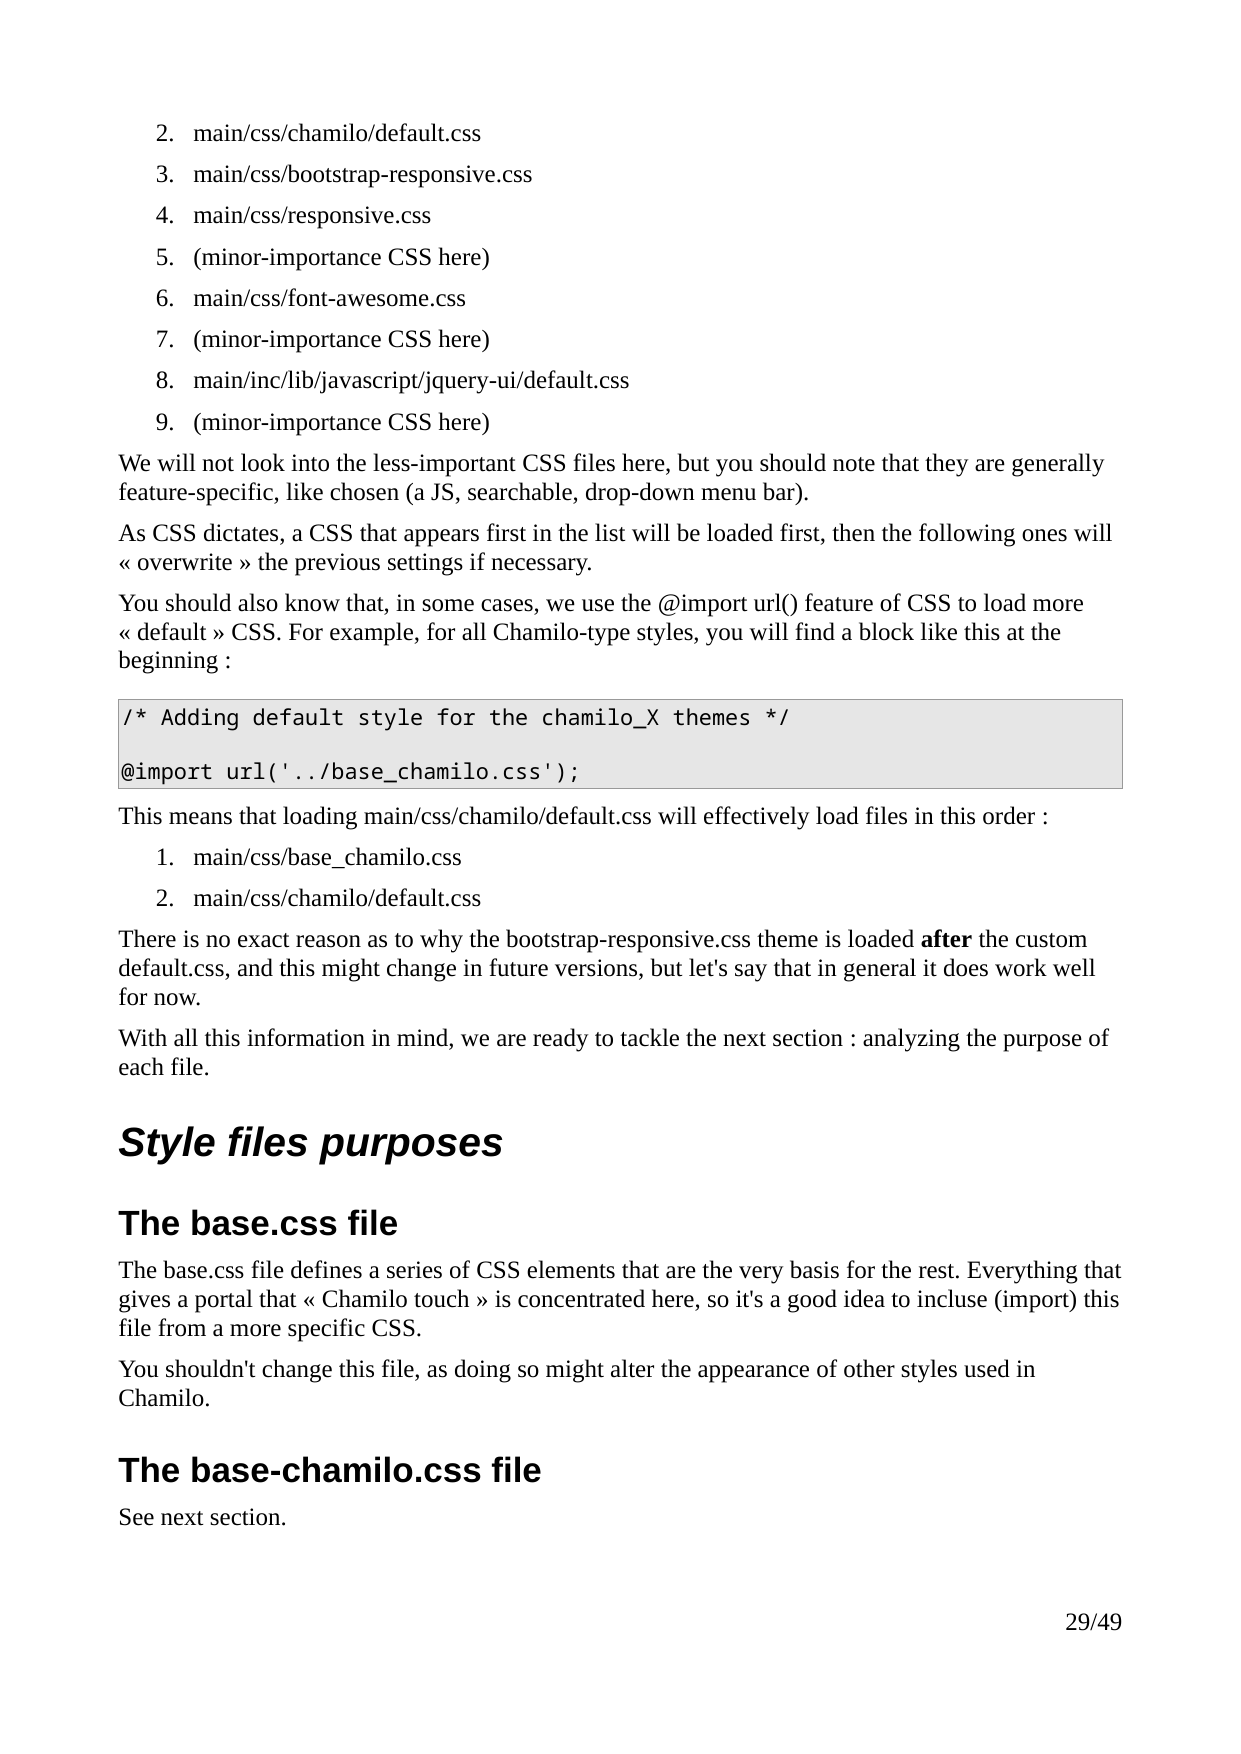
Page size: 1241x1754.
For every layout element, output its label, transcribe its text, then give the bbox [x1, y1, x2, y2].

list main/css/responsive.css [156, 201, 1122, 229]
text This means that loading main/css/chamilo/default.css will effectively load files in this order : [118, 801, 1122, 829]
text We will not look into the less-important CSS files here, but you should note that they are generally feature-specific, like chosen (a JS, searchable, drop-down menu bar). [118, 448, 1122, 506]
text You shouldn't change this file, as doing so might alter the appearance of other styles used in Chamilo. [118, 1354, 1122, 1412]
list main/css/chamilo/default.css [156, 118, 1122, 147]
subtitle The base.css file [118, 1203, 1122, 1243]
subtitle Style files purposes [118, 1118, 1122, 1165]
text You should also know that, in some cases, we use the @import url() feature of CSS to load more « default » CSS. For example, for all Chamilo-type styles, you will find a block like this at the beginning : [118, 588, 1122, 674]
text The base.css file defines a series of CSS elements that are the very basis for the rest. Everything that gives a portal that « Chamilo touch » is concentrated here, so it's a good idea to incluse (import) this file from a more specific CSS. [118, 1256, 1122, 1342]
list main/css/chamilo/default.css [156, 883, 1122, 912]
list main/css/font-awesome.css [156, 283, 1122, 312]
list main/css/bootstrap-responsive.css [156, 159, 1122, 188]
text @import url('../base_chamilo.css'); [119, 753, 1122, 788]
list main/css/base_chamilo.css [156, 842, 1122, 871]
list (minor-importance CSS here) [156, 324, 1122, 353]
text /* Adding default style for the chamilo_X themes */ [119, 700, 1122, 731]
list (minor-importance CSS here) [156, 407, 1122, 436]
subtitle The base-chamilo.css file [118, 1449, 1122, 1489]
text As CSS dictates, a CSS that appears first in the list will be loaded first, then the following ones will « overwrite » the previous settings if necessary. [118, 518, 1122, 576]
list main/inc/lib/javascript/jquery-ui/default.css [156, 366, 1122, 394]
text With all this information in mind, we are ready to tackle the next section : analyzing the purpose of each file. [118, 1023, 1122, 1081]
text There is no exact reason as to why the bootstrap-responsive.css theme is loaded after the custom default.css, and this might change in future versions, but let's say that in general it does work well for now. [118, 924, 1122, 1011]
list (minor-importance CSS here) [156, 242, 1122, 271]
text See next section. [118, 1502, 1122, 1531]
